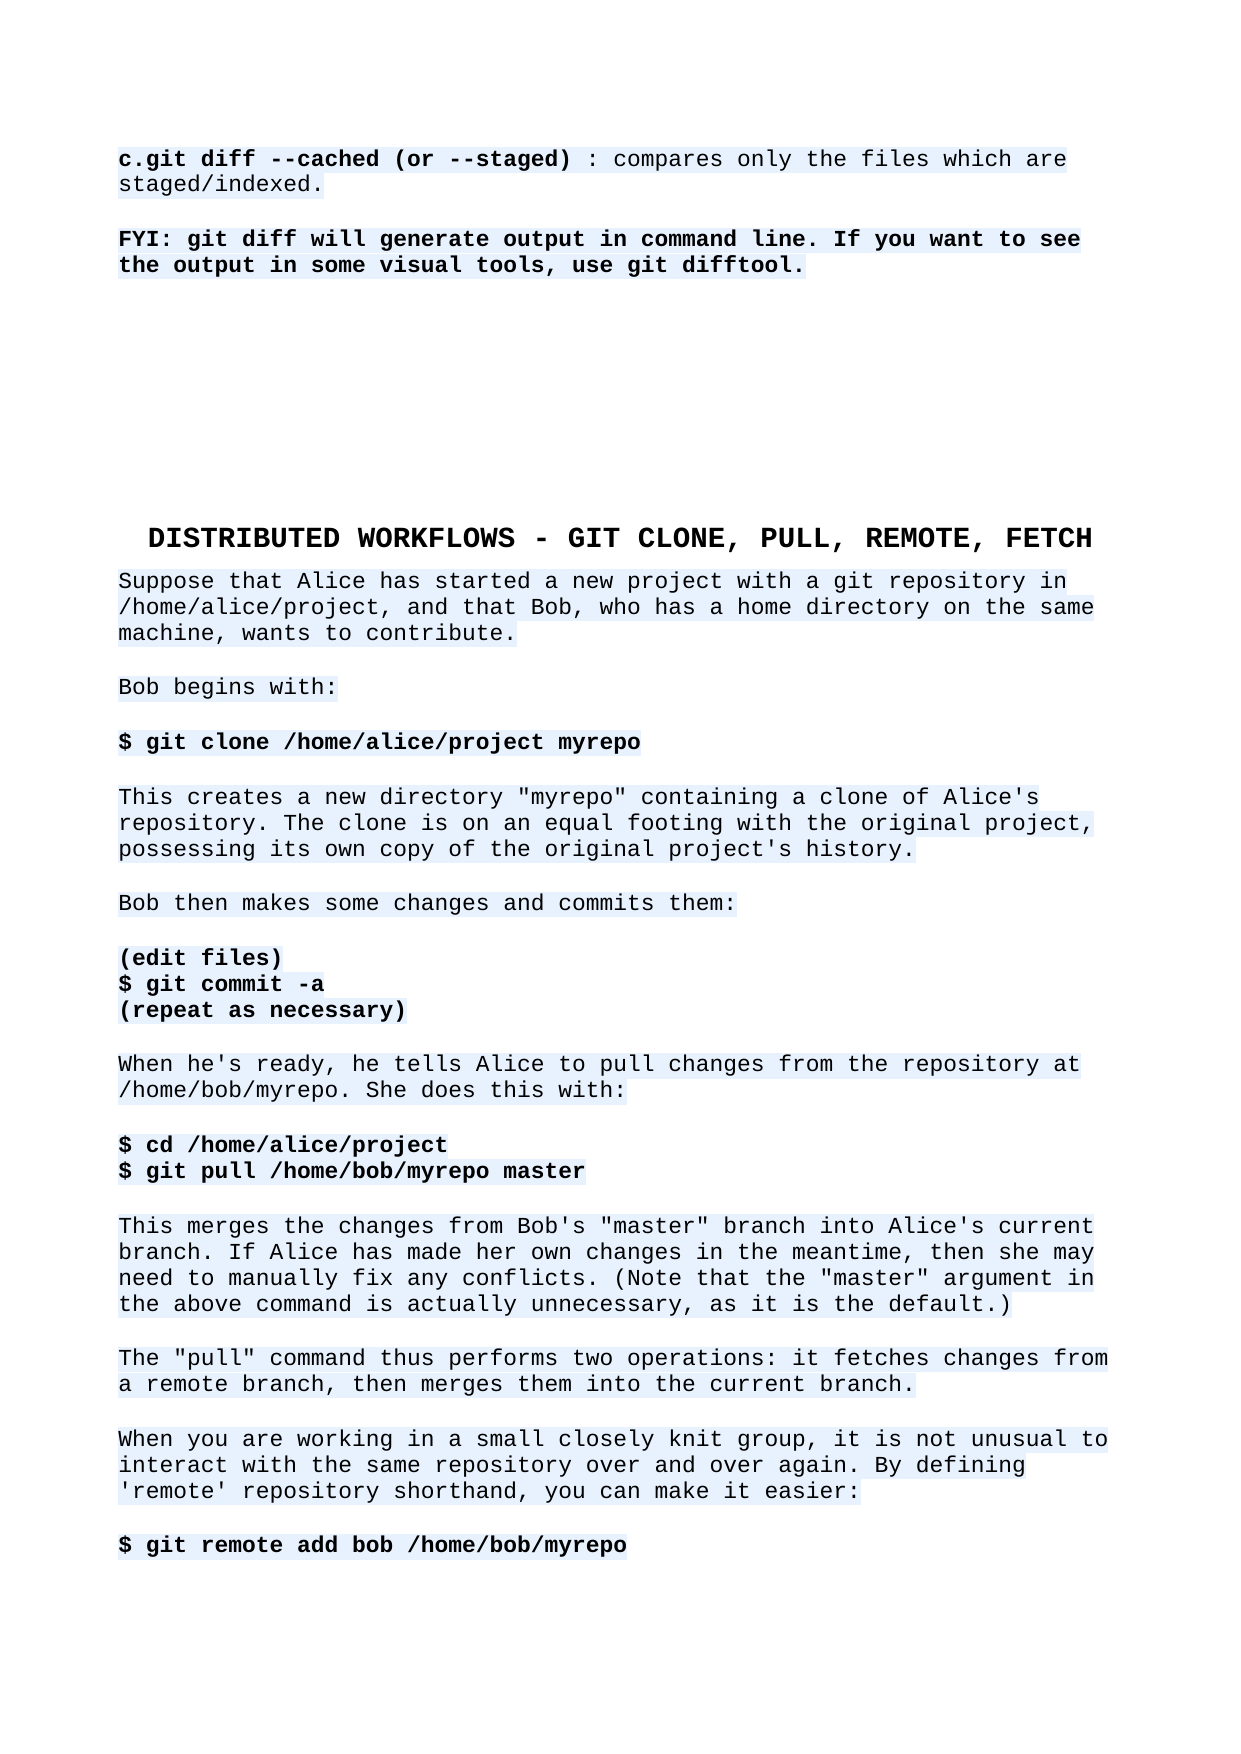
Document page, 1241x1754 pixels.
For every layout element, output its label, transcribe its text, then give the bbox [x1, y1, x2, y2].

subtitle DISTRIBUTED WORKFLOWS - GIT CLONE, PULL, REMOTE, FETCH [118, 523, 1122, 557]
text Bob begins with: [118, 676, 1122, 702]
text When you are working in a small closely knit group, it is not unusual to interact with the same repository over and over again. By defining 'remote' repository shorthand, you can make it easier: [118, 1427, 1122, 1505]
text $ cd /home/alice/project [118, 1133, 1122, 1159]
text $ git remote add bob /home/bob/myrepo [118, 1534, 1122, 1560]
text $ git clone /home/alice/project myrepo [118, 730, 1122, 756]
text $ git pull /home/bob/myrepo master [118, 1159, 1122, 1185]
text Suppose that Alice has started a new project with a git repository in /home/alice/project, and that Bob, who has a home directory on the same machine, wants to contribute. [118, 569, 1122, 647]
text c.git diff --cached (or --staged) : compares only the files which are staged/indexed. [118, 147, 1122, 199]
text This creates a new directory "myrepo" containing a clone of Alice's repository. The clone is on an equal footing with the original project, possessing its own copy of the original project's history. [118, 785, 1122, 863]
text This merges the changes from Bob's "master" branch into Alice's current branch. If Alice has made her own changes in the meantime, then she may need to manually fix any conflicts. (Note that the "master" argument in the above command is actually unnecessary, as it is the default.) [118, 1214, 1122, 1318]
text Bob then makes some changes and commits them: [118, 892, 1122, 917]
text FYI: git diff will generate output in command line. If you want to see the output in some visual tools, use git difftool. [118, 227, 1122, 279]
text When he's ready, he tells Alice to pull changes from the repository at /home/bob/myrepo. She does this with: [118, 1053, 1122, 1105]
text $ git commit -a [118, 972, 1122, 998]
text The "pull" command thus performs two operations: it fetches changes from a remote branch, then merges them into the current branch. [118, 1347, 1122, 1398]
text (edit files) [118, 946, 1122, 972]
text (repeat as necessary) [118, 998, 1122, 1024]
